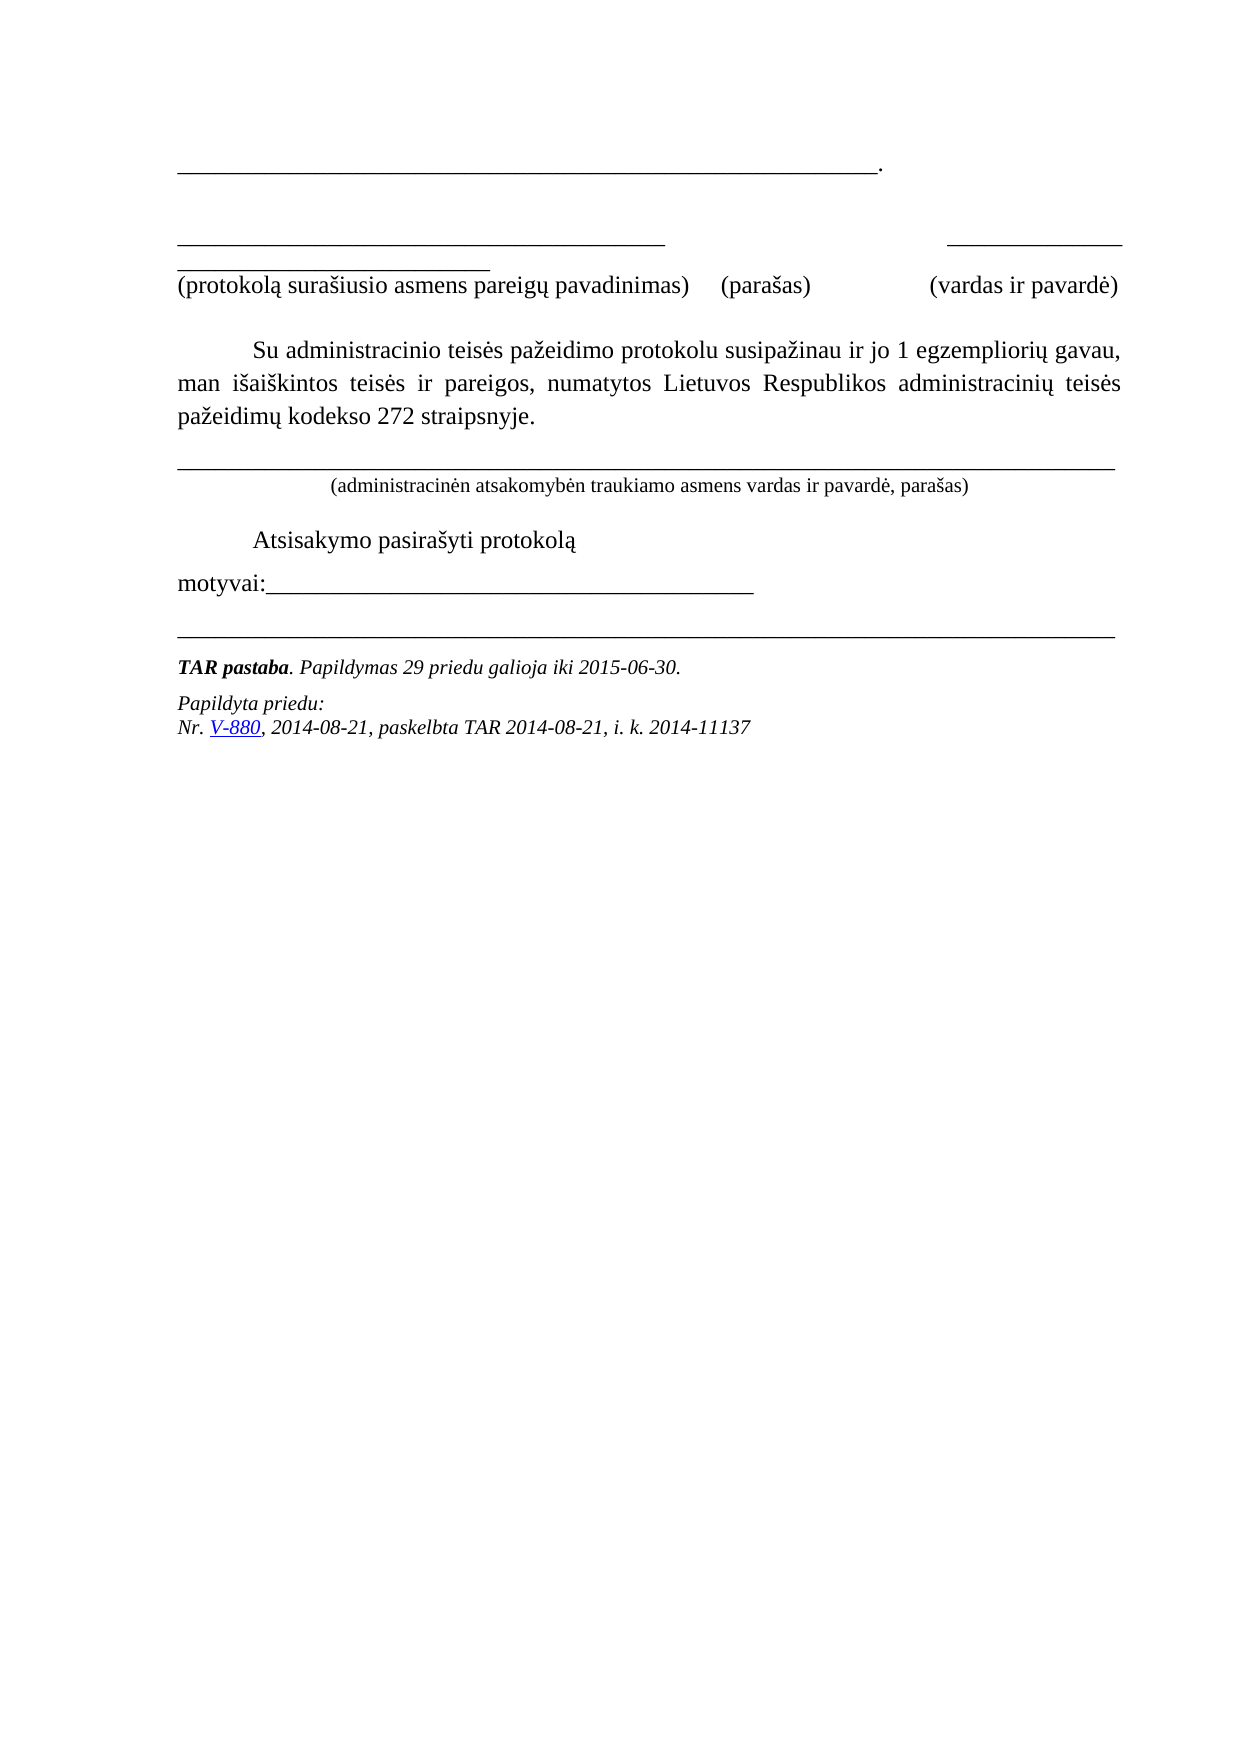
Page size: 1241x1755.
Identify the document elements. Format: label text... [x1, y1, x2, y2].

text _______________________________________ ______________ _________________________ [177, 223, 1122, 273]
text ___________________________________________________________________________ [177, 612, 1122, 640]
text Nr. V-880, 2014-08-21, paskelbta TAR 2014-08-21, i. k. 2014-11137 [177, 715, 1122, 739]
text Su administracinio teisės pažeidimo protokolu susipažinau ir jo 1 egzempliorių gavau, man išaiškintos teisės ir pareigos, numatytos Lietuvos Respublikos administracinių teisės pažeidimų kodekso 272 straipsnyje. [177, 331, 1122, 431]
text (protokolą surašiusio asmens pareigų pavadinimas) (parašas) (vardas ir pavardė) [177, 273, 1122, 298]
text Atsisakymo pasirašyti protokolą motyvai:_______________________________________ [177, 525, 1122, 597]
text ___________________________________________________________________________ [177, 444, 1122, 473]
text Papildyta priedu: [177, 691, 1122, 715]
text (administracinėn atsakomybėn traukiamo asmens vardas ir pavardė, parašas) [177, 473, 1122, 497]
text TAR pastaba. Papildymas 29 priedu galioja iki 2015-06-30. [177, 655, 1122, 679]
text ________________________________________________________. [177, 148, 1122, 176]
